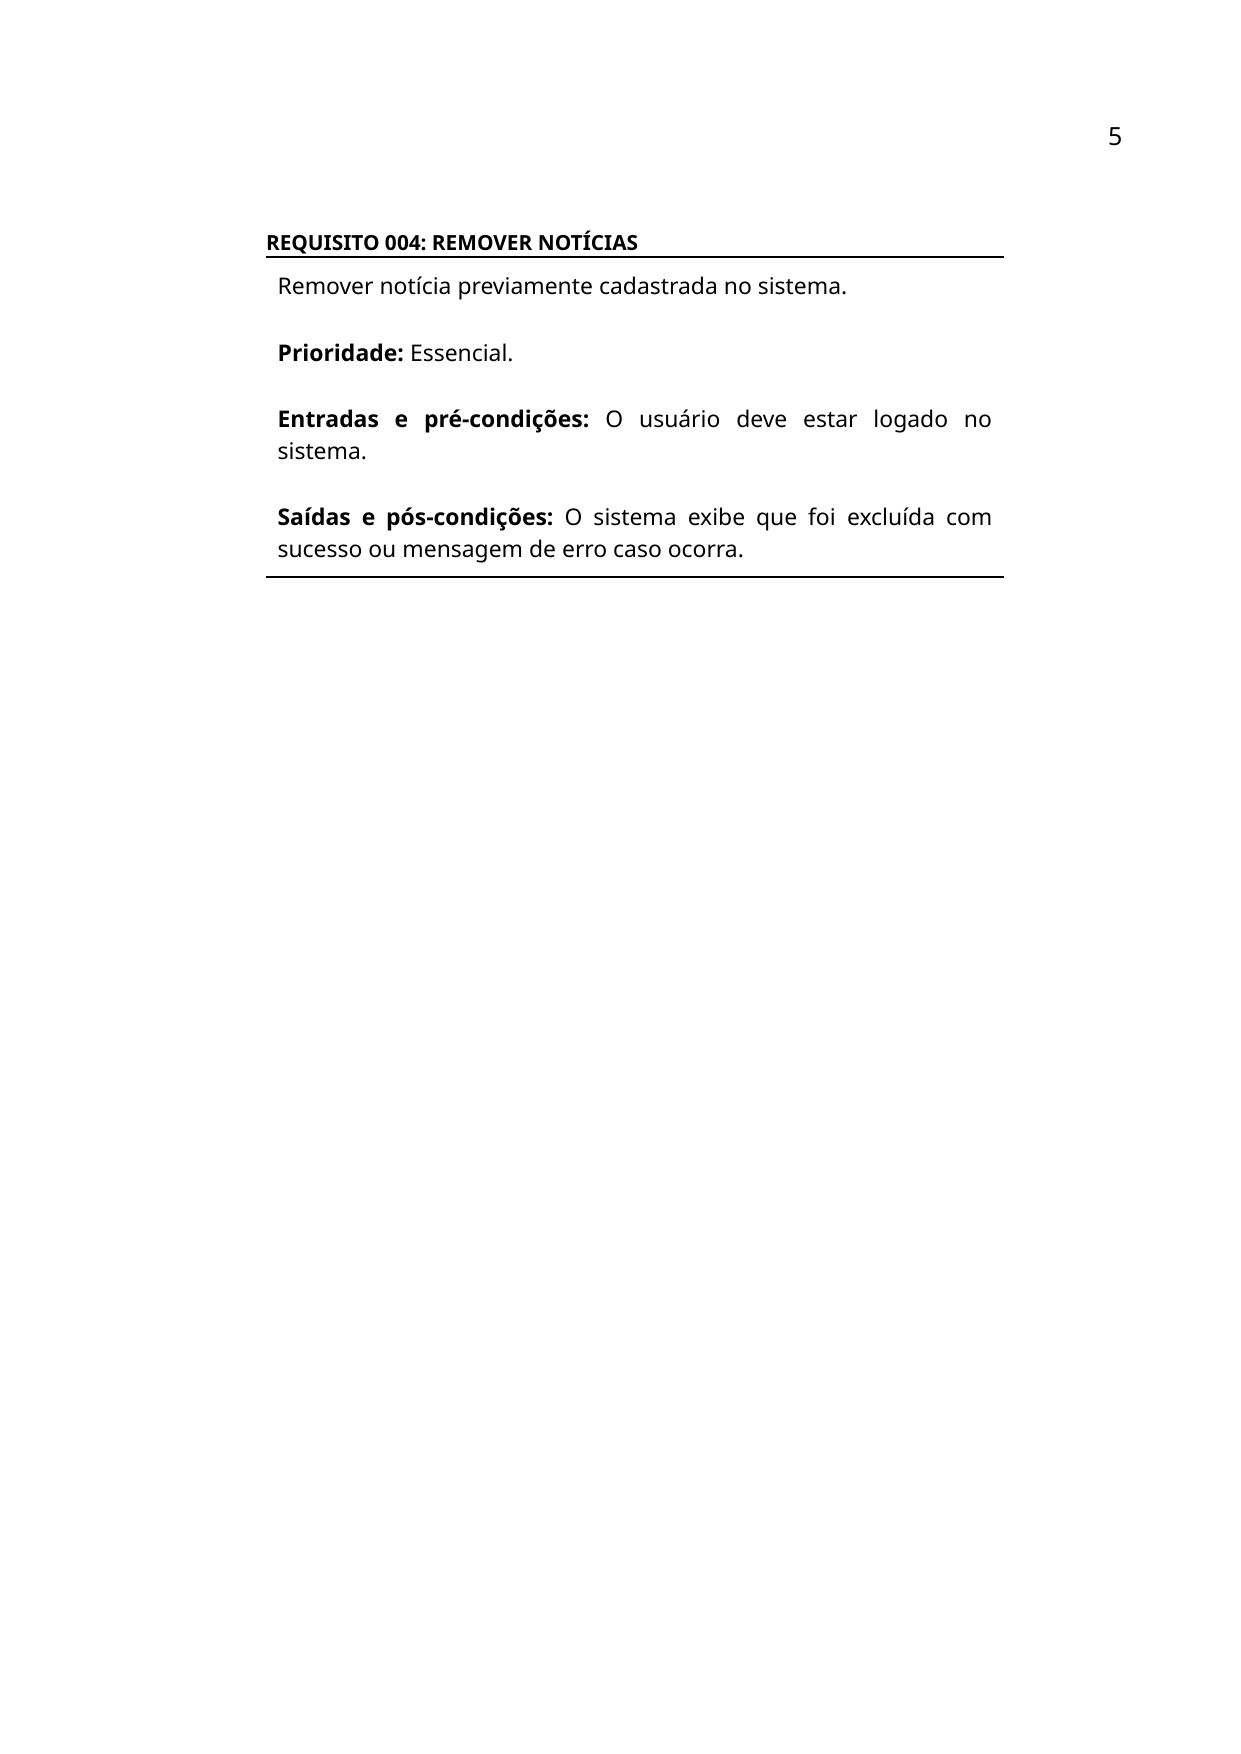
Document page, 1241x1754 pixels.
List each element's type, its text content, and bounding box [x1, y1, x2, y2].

text Saídas e pós-condições: O sistema exibe que foi excluída com sucesso ou mensagem de erro caso ocorra. [266, 487, 1004, 576]
text Requisito 004: Remover notícias [266, 228, 1004, 256]
text Remover notícia previamente cadastrada no sistema. [266, 258, 1004, 301]
text Entradas e pré-condições: O usuário deve estar logado no sistema. [266, 389, 1004, 466]
text Prioridade: Essencial. [266, 323, 1004, 368]
